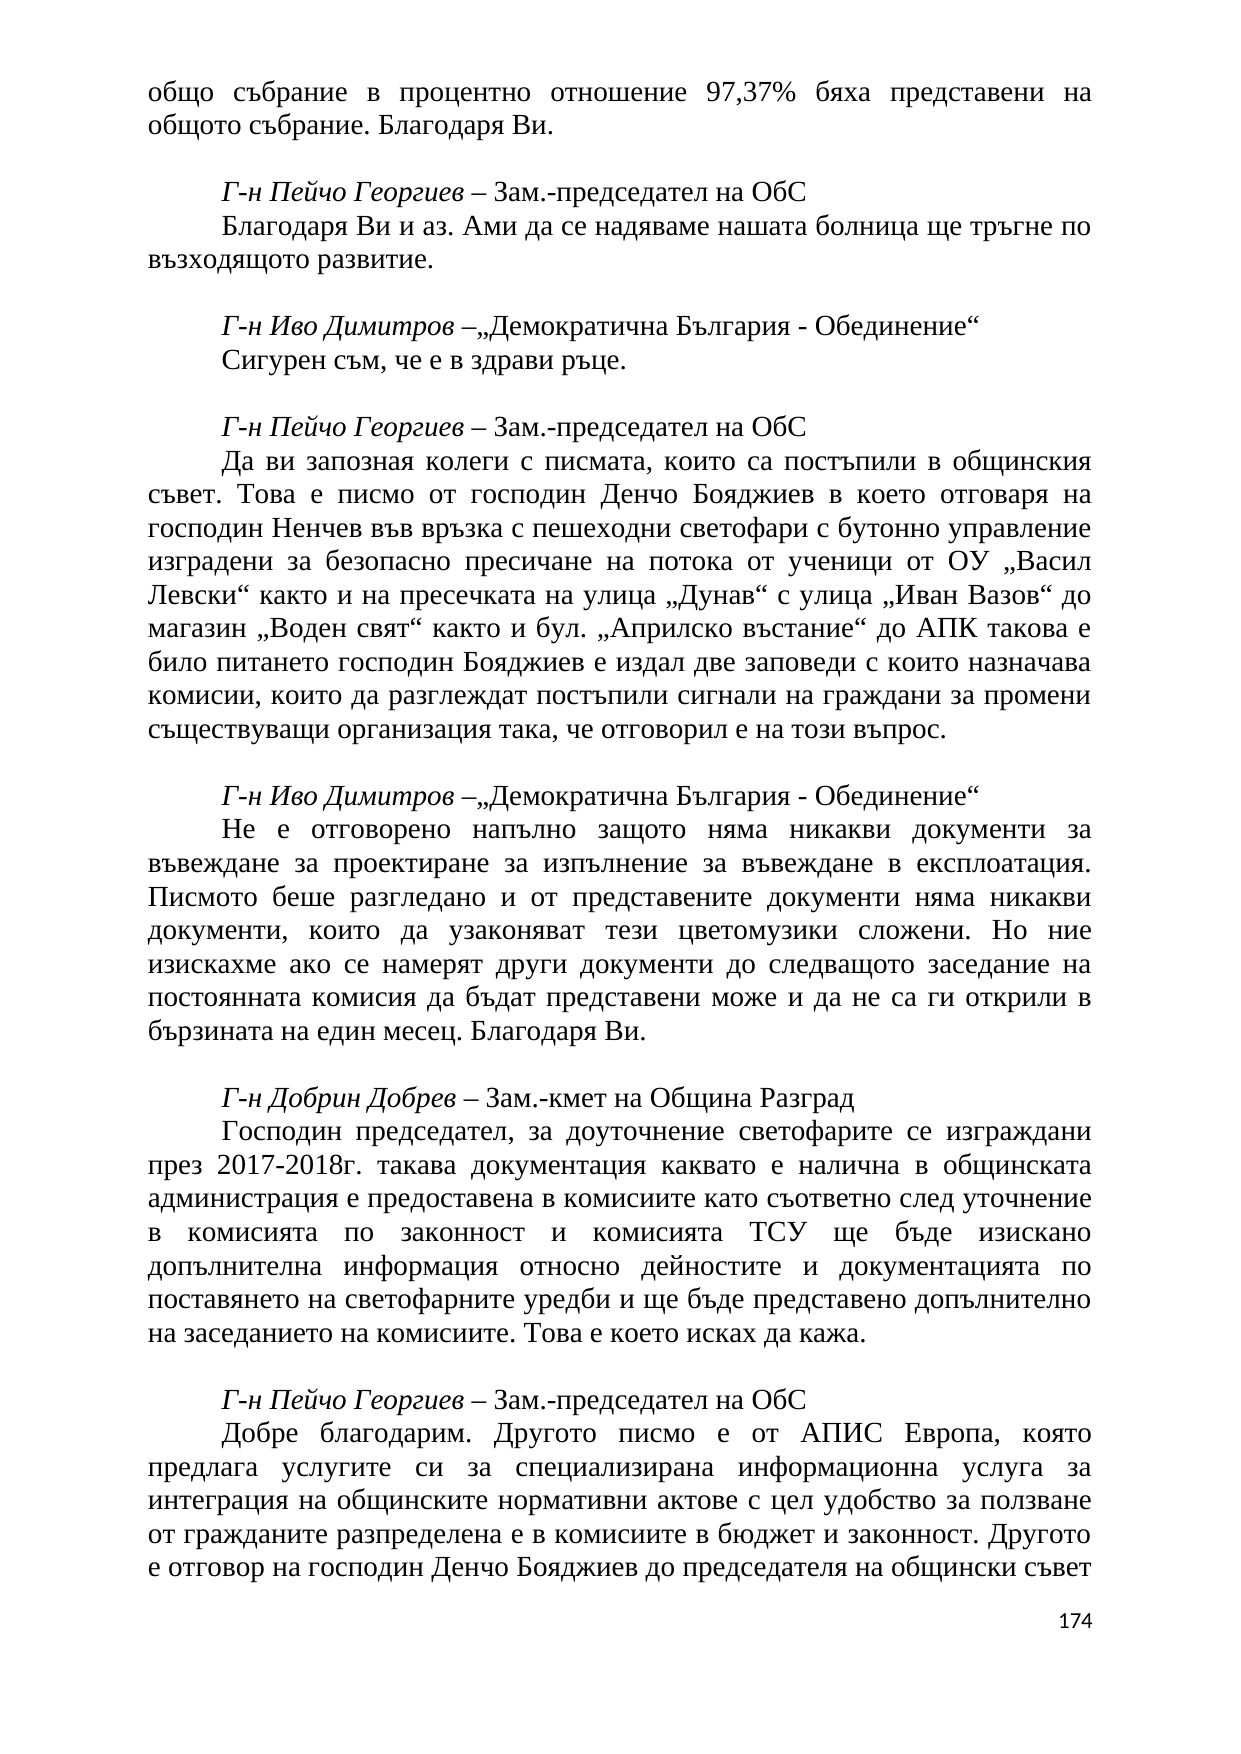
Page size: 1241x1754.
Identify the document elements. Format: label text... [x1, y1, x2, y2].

text Г-н Пейчо Георгиев – Зам.-председател на ОбС [148, 1382, 1093, 1415]
text Г-н Иво Димитров –„Демократична България - Обединение“ [148, 778, 1093, 812]
text Добре благодарим. Другото писмо е от АПИС Европа, която предлага услугите си за специализирана информационна услуга за интеграция на общинските нормативни актове с цел удобство за ползване от гражданите разпределена е в комисиите в бюджет и законност. Другото е отговор на господин Денчо Бояджиев до председателя на общински съвет [148, 1415, 1093, 1583]
text Не е отговорено напълно защото няма никакви документи за въвеждане за проектиране за изпълнение за въвеждане в експлоатация. Писмото беше разгледано и от представените документи няма никакви документи, които да узаконяват тези цветомузики сложени. Но ние изискахме ако се намерят други документи до следващото заседание на постоянната комисия да бъдат представени може и да не са ги открили в бързината на един месец. Благодаря Ви. [148, 812, 1093, 1046]
text Г-н Иво Димитров –„Демократична България - Обединение“ [148, 308, 1093, 342]
text Да ви запозная колеги с писмата, които са постъпили в общинския съвет. Това е писмо от господин Денчо Бояджиев в което отговаря на господин Ненчев във връзка с пешеходни светофари с бутонно управление изградени за безопасно пресичане на потока от ученици от ОУ „Васил Левски“ както и на пресечката на улица „Дунав“ с улица „Иван Вазов“ до магазин „Воден свят“ както и бул. „Априлско въстание“ до АПК такова е било питането господин Бояджиев е издал две заповеди с които назначава комисии, които да разглеждат постъпили сигнали на граждани за промени съществуващи организация така, че отговорил е на този въпрос. [148, 443, 1093, 744]
text общо събрание в процентно отношение 97,37% бяха представени на общото събрание. Благодаря Ви. [148, 74, 1093, 141]
text Сигурен съм, че е в здрави ръце. [148, 342, 1093, 376]
text Г-н Пейчо Георгиев – Зам.-председател на ОбС [148, 409, 1093, 443]
text Г-н Пейчо Георгиев – Зам.-председател на ОбС [148, 174, 1093, 208]
text Благодаря Ви и аз. Ами да се надяваме нашата болница ще тръгне по възходящото развитие. [148, 208, 1093, 275]
text Г-н Добрин Добрев – Зам.-кмет на Община Разград [148, 1080, 1093, 1113]
text Господин председател, за доуточнение светофарите се изграждани през 2017-2018г. такава документация каквато е налична в общинската администрация е предоставена в комисиите като съответно след уточнение в комисията по законност и комисията ТСУ ще бъде изискано допълнителна информация относно дейностите и документацията по поставянето на светофарните уредби и ще бъде представено допълнително на заседанието на комисиите. Това е което исках да кажа. [148, 1113, 1093, 1348]
